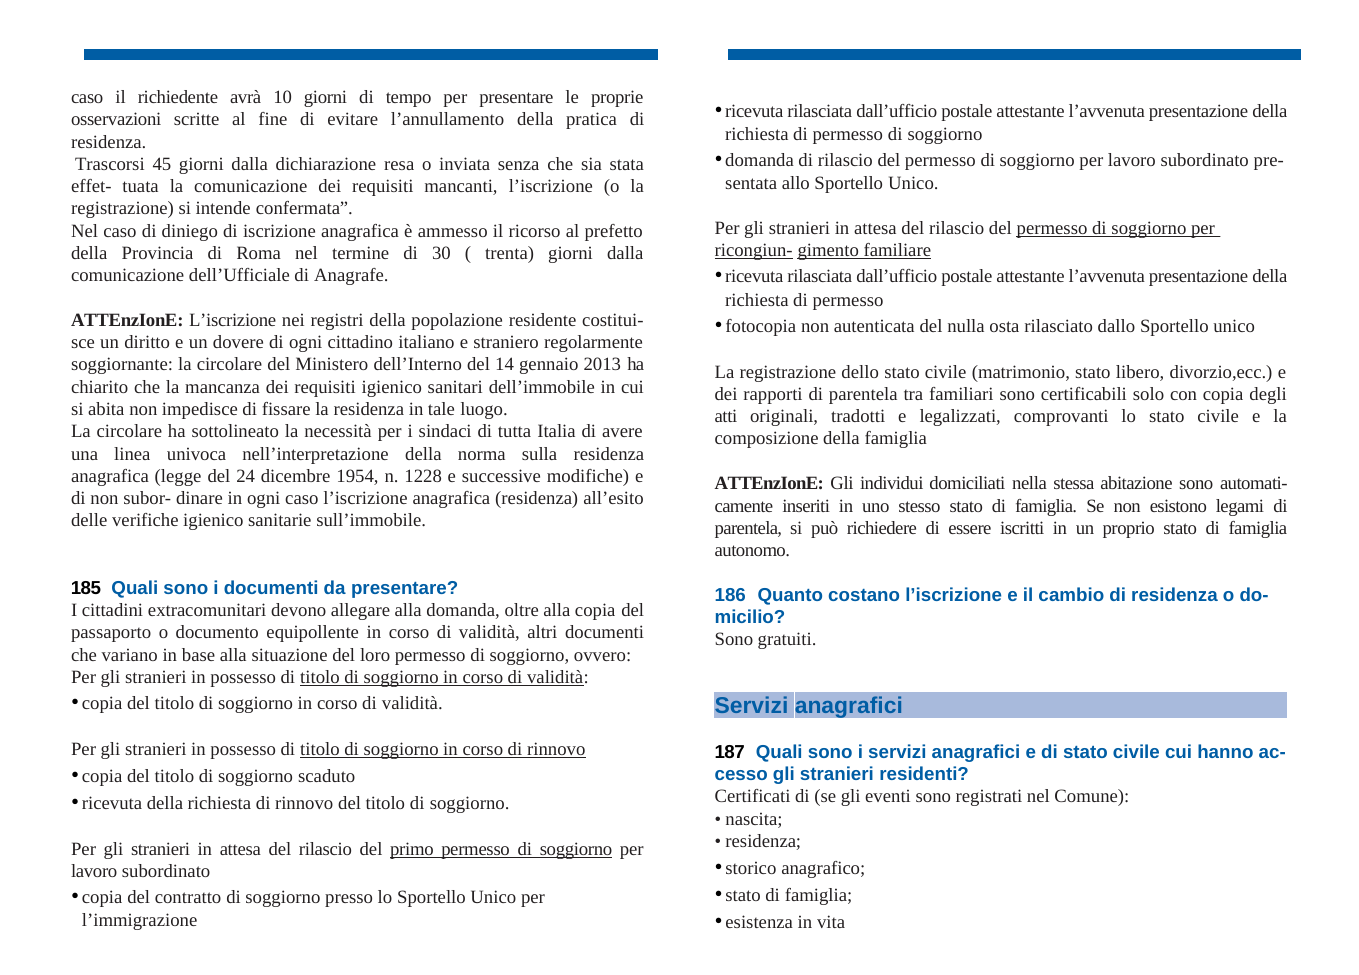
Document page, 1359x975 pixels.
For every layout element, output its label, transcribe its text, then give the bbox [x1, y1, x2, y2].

text caso il richiedente avrà 10 giorni di tempo per presentare le proprie osservazioni scritte al fine di evitare l’annullamento della pratica di residenza. [71, 86, 644, 152]
text La registrazione dello stato civile (matrimonio, stato libero, divorzio,ecc.) e dei rapporti di parentela tra familiari sono certificabili solo con copia degli atti originali, tradotti e legalizzati, comprovanti lo stato civile e la composizione della famiglia [714, 361, 1288, 449]
list ricevuta rilasciata dall’ufficio postale attestante l’avvenuta presentazione della richiesta di permesso di soggiorno [714, 96, 1288, 144]
text I cittadini extracomunitari devono allegare alla domanda, oltre alla copia del passaporto o documento equipollente in corso di validità, altri documenti che variano in base alla situazione del loro permesso di soggiorno, ovvero: [71, 599, 644, 665]
list ricevuta rilasciata dall’ufficio postale attestante l’avvenuta presentazione della richiesta di permesso [714, 261, 1288, 310]
list nascita; [714, 808, 1339, 829]
list storico anagrafico; [714, 853, 1339, 879]
list copia del contratto di soggiorno presso lo Sportello Unico per l’immigrazione [71, 882, 648, 930]
text Per gli stranieri in attesa del rilascio del permesso di soggiorno per ricongiun- gimento familiare [714, 217, 1288, 261]
list copia del titolo di soggiorno scaduto [71, 761, 648, 787]
text Sono gratuiti. [714, 628, 1339, 650]
text ATTEnzIonE: L’iscrizione nei registri della popolazione residente costitui- sce un diritto e un dovere di ogni cittadino italiano e straniero regolarmente soggiornante: la circolare del Ministero dell’Interno del 14 gennaio 2013 ha chiarito che la mancanza dei requisiti igienico sanitari dell’immobile in cui si abita non impedisce di fissare la residenza in tale luogo. [71, 309, 644, 419]
text Per gli stranieri in attesa del rilascio del primo permesso di soggiorno per lavoro subordinato [71, 838, 644, 882]
list domanda di rilascio del permesso di soggiorno per lavoro subordinato pre- sentata allo Sportello Unico. [714, 145, 1288, 194]
list residenza; [714, 830, 1339, 852]
text Per gli stranieri in possesso di titolo di soggiorno in corso di rinnovo [71, 738, 648, 760]
list fotocopia non autenticata del nulla osta rilasciato dallo Sportello unico [714, 311, 1339, 337]
subtitle Quali sono i documenti da presentare? [71, 577, 648, 598]
list ricevuta della richiesta di rinnovo del titolo di soggiorno. [71, 788, 648, 814]
subtitle Quanto costano l’iscrizione e il cambio di residenza o do- micilio? [714, 584, 1288, 627]
subtitle Servizi anagrafici [714, 692, 1339, 718]
text Per gli stranieri in possesso di titolo di soggiorno in corso di validità: [71, 666, 648, 687]
text Nel caso di diniego di iscrizione anagrafica è ammesso il ricorso al prefetto della Provincia di Roma nel termine di 30 ( trenta) giorni dalla comunicazione dell’Ufficiale di Anagrafe. [71, 219, 644, 286]
text ATTEnzIonE: Gli individui domiciliati nella stessa abitazione sono automati- camente inseriti in uno stesso stato di famiglia. Se non esistono legami di parentela, si può richiedere di essere iscritti in un proprio stato di famiglia autonomo. [714, 472, 1288, 560]
list esistenza in vita [714, 907, 1339, 934]
text Certificati di (se gli eventi sono registrati nel Comune): [714, 785, 1339, 807]
subtitle Quali sono i servizi anagrafici e di stato civile cui hanno ac- cesso gli stranieri residenti? [714, 741, 1287, 784]
text Trascorsi 45 giorni dalla dichiarazione resa o inviata senza che sia stata effet- tuata la comunicazione dei requisiti mancanti, l’iscrizione (o la registrazione) si intende confermata”. [71, 153, 644, 219]
list stato di famiglia; [714, 880, 1339, 907]
text La circolare ha sottolineato la necessità per i sindaci di tutta Italia di avere una linea univoca nell’interpretazione della norma sulla residenza anagrafica (legge del 24 dicembre 1954, n. 1228 e successive modifiche) e di non subor- dinare in ogni caso l’iscrizione anagrafica (residenza) all’esito delle verifiche igienico sanitarie sull’immobile. [71, 420, 644, 531]
list copia del titolo di soggiorno in corso di validità. [71, 688, 648, 715]
